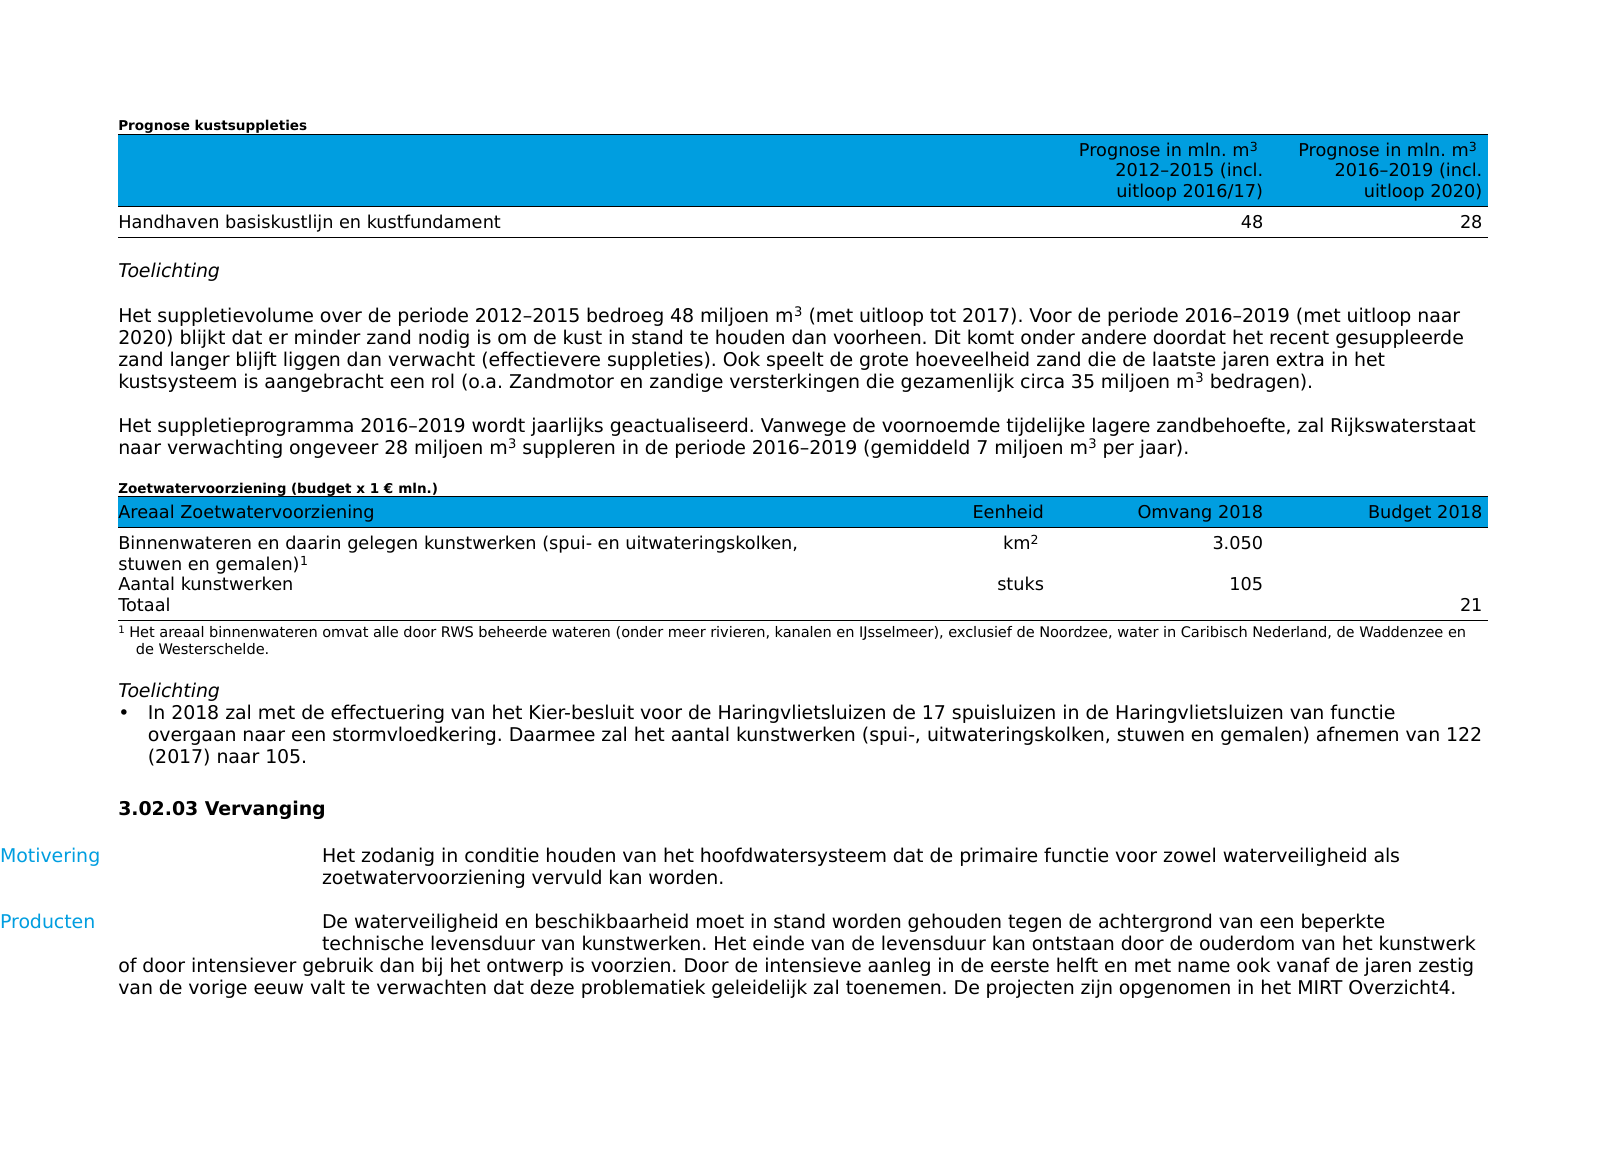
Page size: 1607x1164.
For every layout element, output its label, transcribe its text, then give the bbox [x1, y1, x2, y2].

table_cell Prognose in mln. m3 [1050, 135, 1269, 160]
table_cell Prognose in mln. m3 [1269, 135, 1488, 160]
text • In 2018 zal met de effectuering van het Kier-besluit voor de Haringvlietsluizen de 17 spuisluizen in de Haringvlietsluizen van functie overgaan naar een stormvloedkering. Daarmee zal het aantal kunstwerken (spui-, uitwateringskolken, stuwen en gemalen) afnemen van 122 (2017) naar 105. [118, 702, 1488, 768]
table_header Zoetwatervoorziening (budget x 1 € mln.) [118, 481, 1488, 496]
table_cell Budget 2018 [1269, 497, 1488, 527]
table_cell Areaal Zoetwatervoorziening [118, 497, 830, 527]
text Producten [0, 911, 322, 933]
table_cell Handhaven basiskustlijn en kustfundament [118, 207, 1050, 237]
table_cell [830, 595, 1050, 620]
table_cell 1 Het areaal binnenwateren omvat alle door RWS beheerde wateren (onder meer rivieren, kanalen en IJsselmeer), exclusief de Noordzee, water in Caribisch Nederland, de Waddenzee en de Westerschelde. [118, 621, 1488, 658]
subtitle 3.02.03 Vervanging [118, 798, 1488, 820]
table_cell 21 [1269, 595, 1488, 620]
table_cell [1269, 574, 1488, 595]
table_cell stuks [830, 574, 1050, 595]
table_cell Binnenwateren en daarin gelegen kunstwerken (spui- en uitwateringskolken, stuwen en gemalen)1 [118, 528, 830, 574]
text Het zodanig in conditie houden van het hoofdwatersysteem dat de primaire functie voor zowel waterveiligheid als zoetwatervoorziening vervuld kan worden. [0, 845, 1488, 889]
table_cell [1269, 528, 1488, 574]
table_cell [118, 135, 1050, 160]
table_cell 105 [1050, 574, 1269, 595]
table_cell 48 [1050, 207, 1269, 237]
table_cell Aantal kunstwerken [118, 574, 830, 595]
table_cell Totaal [118, 595, 830, 620]
table_cell Omvang 2018 [1050, 497, 1269, 527]
table_cell [1050, 595, 1269, 620]
text Het suppletievolume over de periode 2012–2015 bedroeg 48 miljoen m3 (met uitloop tot 2017). Voor de periode 2016–2019 (met uitloop naar 2020) blijkt dat er minder zand nodig is om de kust in stand te houden dan voorheen. Dit komt onder andere doordat het recent gesuppleerde zand langer blijft liggen dan verwacht (effectievere suppleties). Ook speelt de grote hoeveelheid zand die de laatste jaren extra in het kustsysteem is aangebracht een rol (o.a. Zandmotor en zandige versterkingen die gezamenlijk circa 35 miljoen m3 bedragen). [118, 304, 1488, 392]
subtitle Toelichting [118, 680, 1488, 702]
table_cell km2 [830, 528, 1050, 574]
text Motivering [0, 845, 322, 867]
table_cell 3.050 [1050, 528, 1269, 574]
table_cell 2012–2015 (incl. uitloop 2016/17) [1050, 160, 1269, 206]
table_cell Eenheid [830, 497, 1050, 527]
table_cell 28 [1269, 207, 1488, 237]
text De waterveiligheid en beschikbaarheid moet in stand worden gehouden tegen de achtergrond van een beperkte technische levensduur van kunstwerken. Het einde van de levensduur kan ontstaan door de ouderdom van het kunstwerk of door intensiever gebruik dan bij het ontwerp is voorzien. Door de intensieve aanleg in de eerste helft en met name ook vanaf de jaren zestig van de vorige eeuw valt te verwachten dat deze problematiek geleidelijk zal toenemen. De projecten zijn opgenomen in het MIRT Overzicht4. [0, 911, 1488, 999]
table_cell [118, 160, 1050, 206]
table_cell 2016–2019 (incl. uitloop 2020) [1269, 160, 1488, 206]
table_header Prognose kustsuppleties [118, 118, 1488, 134]
subtitle Toelichting [118, 260, 1488, 282]
text Het suppletieprogramma 2016–2019 wordt jaarlijks geactualiseerd. Vanwege de voornoemde tijdelijke lagere zandbehoefte, zal Rijkswaterstaat naar verwachting ongeveer 28 miljoen m3 suppleren in de periode 2016–2019 (gemiddeld 7 miljoen m3 per jaar). [118, 415, 1488, 459]
